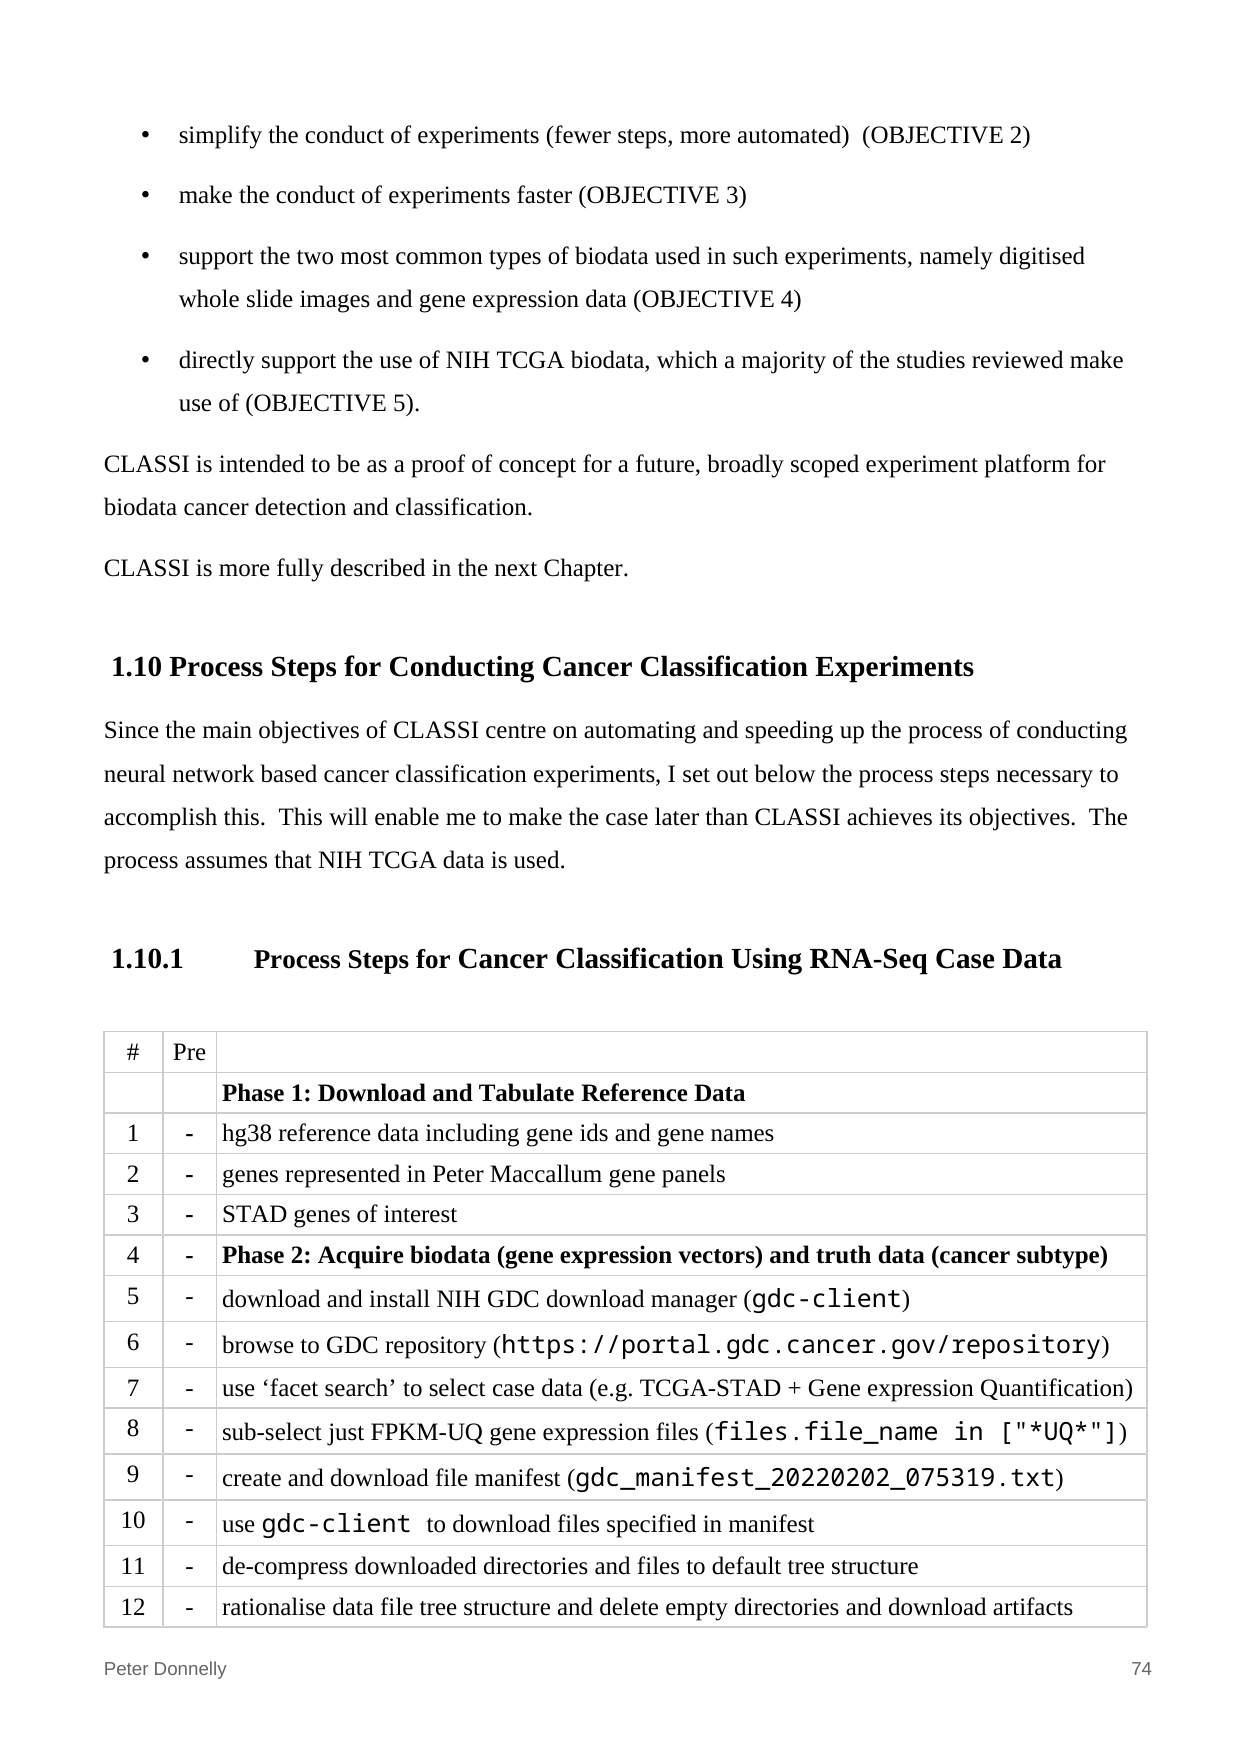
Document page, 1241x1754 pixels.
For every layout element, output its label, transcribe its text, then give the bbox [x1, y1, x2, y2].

table_cell 8 [105, 1409, 162, 1453]
text Since the main objectives of CLASSI centre on automating and speeding up the process of conducting neural network based cancer classification experiments, I set out below the process steps necessary to accomplish this. This will enable me to make the case later than CLASSI achieves its objectives. The process assumes that NIH TCGA data is used. [103, 716, 1146, 874]
list directly support the use of NIH TCGA biodata, which a majority of the studies reviewed make use of (OBJECTIVE 5). [141, 345, 1146, 417]
table_cell 11 [105, 1546, 162, 1586]
table_cell 1 [105, 1114, 162, 1153]
table_cell - [164, 1236, 216, 1275]
table_cell use gdc-client to download files specified in manifest [217, 1501, 1146, 1545]
table_cell 6 [105, 1322, 162, 1367]
table_cell - [164, 1195, 216, 1234]
table_header [217, 1032, 1146, 1072]
table_cell rationalise data file tree structure and delete empty directories and download artifacts [217, 1587, 1146, 1626]
table_cell - [164, 1501, 216, 1545]
table_cell 10 [105, 1501, 162, 1545]
table_cell create and download file manifest (gdc_manifest_20220202_075319.txt) [217, 1455, 1146, 1499]
text CLASSI is intended to be as a proof of concept for a future, broadly scoped experiment platform for biodata cancer detection and classification. [103, 449, 1146, 521]
subtitle Process Steps for Cancer Classification Using RNA-Seq Case Data [103, 941, 1146, 975]
table_cell STAD genes of interest [217, 1195, 1146, 1234]
table_cell 12 [105, 1587, 162, 1626]
table_cell genes represented in Peter Maccallum gene panels [217, 1154, 1146, 1193]
table_cell 7 [105, 1368, 162, 1407]
list make the conduct of experiments faster (OBJECTIVE 3) [141, 181, 1146, 209]
list simplify the conduct of experiments (fewer steps, more automated) (OBJECTIVE 2) [141, 120, 1146, 148]
table_cell - [164, 1409, 216, 1453]
table_cell Phase 2: Acquire biodata (gene expression vectors) and truth data (cancer subtype) [217, 1236, 1146, 1275]
table_cell 2 [105, 1154, 162, 1193]
table_cell use ‘facet search’ to select case data (e.g. TCGA-STAD + Gene expression Quantification) [217, 1368, 1146, 1407]
table_cell browse to GDC repository (https://portal.gdc.cancer.gov/repository) [217, 1322, 1146, 1367]
table_cell - [164, 1114, 216, 1153]
table_cell 4 [105, 1236, 162, 1275]
table_cell hg38 reference data including gene ids and gene names [217, 1114, 1146, 1153]
table_cell - [164, 1455, 216, 1499]
subtitle Process Steps for Conducting Cancer Classification Experiments [103, 649, 1146, 683]
table_header Pre [164, 1032, 216, 1072]
table_cell - [164, 1546, 216, 1586]
table_cell 5 [105, 1276, 162, 1321]
text CLASSI is more fully described in the next Chapter. [103, 553, 1146, 582]
table_cell [105, 1073, 162, 1112]
table_cell [164, 1073, 216, 1112]
table_cell - [164, 1368, 216, 1407]
table_cell sub-select just FPKM-UQ gene expression files (files.file_name in ["*UQ*"]) [217, 1409, 1146, 1453]
table_header # [105, 1032, 162, 1072]
table_cell 9 [105, 1455, 162, 1499]
table_cell Phase 1: Download and Tabulate Reference Data [217, 1073, 1146, 1112]
list support the two most common types of biodata used in such experiments, namely digitised whole slide images and gene expression data (OBJECTIVE 4) [141, 241, 1146, 313]
table_cell de-compress downloaded directories and files to default tree structure [217, 1546, 1146, 1586]
table_cell - [164, 1276, 216, 1321]
table_cell - [164, 1322, 216, 1367]
table_cell download and install NIH GDC download manager (gdc-client) [217, 1276, 1146, 1321]
table_cell - [164, 1587, 216, 1626]
table_cell - [164, 1154, 216, 1193]
table_cell 3 [105, 1195, 162, 1234]
